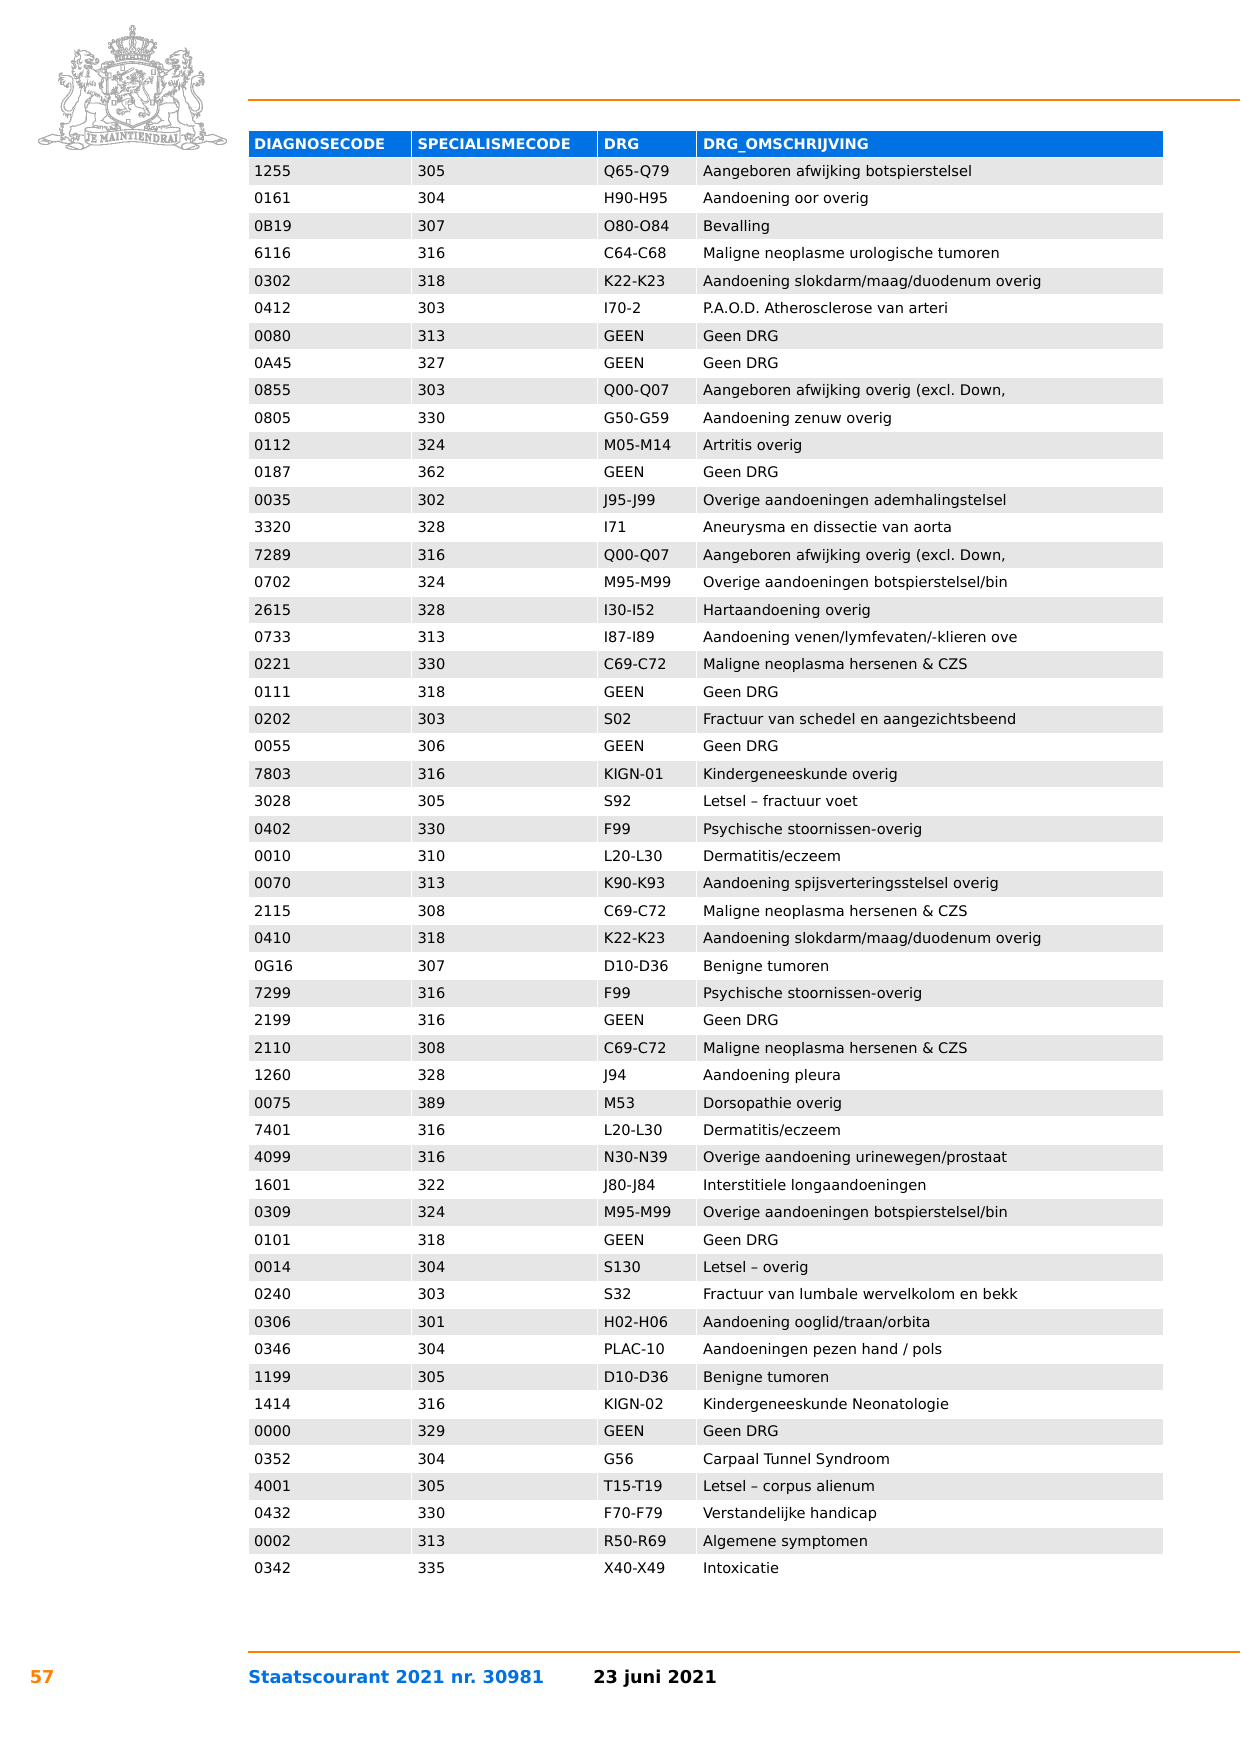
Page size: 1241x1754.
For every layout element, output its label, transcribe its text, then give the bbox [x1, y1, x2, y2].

table_cell 324 [412, 569, 597, 596]
table_cell 4001 [249, 1473, 411, 1500]
table_cell Aandoening oor overig [697, 186, 1163, 212]
table_cell Aandoening spijsverteringsstelsel overig [697, 871, 1163, 897]
table_cell Carpaal Tunnel Syndroom [697, 1446, 1163, 1472]
table_cell Geen DRG [697, 350, 1163, 376]
table_cell 0702 [249, 569, 411, 596]
table_cell GEEN [598, 679, 696, 705]
table_cell GEEN [598, 1227, 696, 1253]
table_cell H02-H06 [598, 1309, 696, 1335]
table_cell Letsel – fractuur voet [697, 789, 1163, 815]
table_cell J95-J99 [598, 487, 696, 513]
table_cell 316 [412, 1145, 597, 1171]
table_cell 330 [412, 816, 597, 842]
table_cell Interstitiele longaandoeningen [697, 1172, 1163, 1198]
table_cell D10-D36 [598, 953, 696, 979]
table_cell 318 [412, 268, 597, 294]
table_cell 0A45 [249, 350, 411, 376]
table_cell 2199 [249, 1008, 411, 1034]
table_cell 0101 [249, 1227, 411, 1253]
table_cell 304 [412, 1254, 597, 1281]
table_cell 318 [412, 1227, 597, 1253]
table_cell 316 [412, 1008, 597, 1034]
table_cell 328 [412, 1063, 597, 1089]
table_cell 3028 [249, 789, 411, 815]
table_cell Dermatitis/eczeem [697, 1117, 1163, 1143]
table_cell P.A.O.D. Atherosclerose van arteri [697, 295, 1163, 322]
table_cell 7401 [249, 1117, 411, 1143]
table_cell Aangeboren afwijking overig (excl. Down, [697, 542, 1163, 568]
table_cell 324 [412, 1199, 597, 1226]
table_cell Artritis overig [697, 432, 1163, 459]
table_cell 0112 [249, 432, 411, 459]
table_cell 2110 [249, 1035, 411, 1061]
table_cell 316 [412, 241, 597, 267]
table_cell I30-I52 [598, 597, 696, 623]
table_cell 318 [412, 679, 597, 705]
table_cell 301 [412, 1309, 597, 1335]
table_cell 304 [412, 1336, 597, 1363]
table_cell M95-M99 [598, 1199, 696, 1226]
table_cell 1260 [249, 1063, 411, 1089]
table_cell GEEN [598, 1419, 696, 1445]
table_cell Overige aandoeningen botspierstelsel/bin [697, 1199, 1163, 1226]
table_cell 1199 [249, 1364, 411, 1390]
table_cell 330 [412, 651, 597, 678]
table_cell Aandoening slokdarm/maag/duodenum overig [697, 268, 1163, 294]
table_cell Q00-Q07 [598, 378, 696, 404]
table_cell 0202 [249, 706, 411, 733]
table_cell S02 [598, 706, 696, 733]
table_cell 302 [412, 487, 597, 513]
table_cell 0187 [249, 460, 411, 486]
table_cell M05-M14 [598, 432, 696, 459]
table_cell GEEN [598, 323, 696, 349]
table_cell 0306 [249, 1309, 411, 1335]
table_cell Dorsopathie overig [697, 1090, 1163, 1116]
table_cell C69-C72 [598, 1035, 696, 1061]
table_cell 330 [412, 405, 597, 431]
table_cell 0221 [249, 651, 411, 678]
table_cell Maligne neoplasme urologische tumoren [697, 241, 1163, 267]
table_cell Fractuur van lumbale wervelkolom en bekk [697, 1282, 1163, 1308]
table_cell Geen DRG [697, 1227, 1163, 1253]
table_cell K22-K23 [598, 268, 696, 294]
table_cell 7299 [249, 980, 411, 1007]
table_cell 1255 [249, 158, 411, 185]
table_cell F99 [598, 816, 696, 842]
table_cell G50-G59 [598, 405, 696, 431]
table_cell Psychische stoornissen-overig [697, 816, 1163, 842]
table_cell 389 [412, 1090, 597, 1116]
table_cell 2115 [249, 898, 411, 924]
table_cell F70-F79 [598, 1501, 696, 1527]
table_cell 303 [412, 1282, 597, 1308]
table_cell C69-C72 [598, 898, 696, 924]
table_cell KIGN-02 [598, 1391, 696, 1417]
table_cell Aneurysma en dissectie van aorta [697, 515, 1163, 541]
table_header DRG [598, 131, 696, 157]
table_cell 307 [412, 953, 597, 979]
table_cell 0111 [249, 679, 411, 705]
table_cell 316 [412, 761, 597, 787]
table_cell T15-T19 [598, 1473, 696, 1500]
table_cell 0302 [249, 268, 411, 294]
table_cell 0080 [249, 323, 411, 349]
table_cell Geen DRG [697, 1008, 1163, 1034]
table_cell Letsel – corpus alienum [697, 1473, 1163, 1500]
table_cell K90-K93 [598, 871, 696, 897]
table_cell 4099 [249, 1145, 411, 1171]
table_cell 305 [412, 789, 597, 815]
table_cell 324 [412, 432, 597, 459]
table_cell 1414 [249, 1391, 411, 1417]
table_cell 7289 [249, 542, 411, 568]
table_cell 304 [412, 186, 597, 212]
table_cell 310 [412, 843, 597, 869]
table_cell 303 [412, 706, 597, 733]
table_cell Algemene symptomen [697, 1528, 1163, 1554]
table_cell I70-2 [598, 295, 696, 322]
table_cell 0346 [249, 1336, 411, 1363]
table_cell 1601 [249, 1172, 411, 1198]
table_cell S32 [598, 1282, 696, 1308]
table_cell Aangeboren afwijking botspierstelsel [697, 158, 1163, 185]
table_cell J94 [598, 1063, 696, 1089]
table_cell 0070 [249, 871, 411, 897]
table_cell 316 [412, 542, 597, 568]
table_cell 362 [412, 460, 597, 486]
table_cell 304 [412, 1446, 597, 1472]
table_cell 3320 [249, 515, 411, 541]
table_cell Overige aandoeningen botspierstelsel/bin [697, 569, 1163, 596]
table_cell J80-J84 [598, 1172, 696, 1198]
table_cell Fractuur van schedel en aangezichtsbeend [697, 706, 1163, 733]
table_cell S92 [598, 789, 696, 815]
table_header DIAGNOSECODE [249, 131, 411, 157]
table_cell GEEN [598, 460, 696, 486]
table_cell Geen DRG [697, 1419, 1163, 1445]
table_cell L20-L30 [598, 843, 696, 869]
table_cell 0410 [249, 925, 411, 952]
table_cell 0733 [249, 624, 411, 650]
table_cell N30-N39 [598, 1145, 696, 1171]
table_cell 0432 [249, 1501, 411, 1527]
table_cell 313 [412, 871, 597, 897]
table_cell 0855 [249, 378, 411, 404]
table_cell 313 [412, 1528, 597, 1554]
table_cell M53 [598, 1090, 696, 1116]
table_cell Aandoeningen pezen hand / pols [697, 1336, 1163, 1363]
table_cell 308 [412, 898, 597, 924]
table_cell Dermatitis/eczeem [697, 843, 1163, 869]
table_cell 303 [412, 295, 597, 322]
table_cell 305 [412, 158, 597, 185]
table_cell 313 [412, 323, 597, 349]
table_cell 327 [412, 350, 597, 376]
table_cell F99 [598, 980, 696, 1007]
table_cell 329 [412, 1419, 597, 1445]
table_cell 0240 [249, 1282, 411, 1308]
table_cell Aandoening ooglid/traan/orbita [697, 1309, 1163, 1335]
table_cell PLAC-10 [598, 1336, 696, 1363]
table_cell 0010 [249, 843, 411, 869]
table_cell GEEN [598, 734, 696, 760]
table_cell Benigne tumoren [697, 953, 1163, 979]
table_cell 0342 [249, 1556, 411, 1582]
table_cell Overige aandoening urinewegen/prostaat [697, 1145, 1163, 1171]
table_cell Maligne neoplasma hersenen & CZS [697, 1035, 1163, 1061]
table_cell 318 [412, 925, 597, 952]
table_cell 0805 [249, 405, 411, 431]
table_cell S130 [598, 1254, 696, 1281]
table_cell G56 [598, 1446, 696, 1472]
table_cell Verstandelijke handicap [697, 1501, 1163, 1527]
table_cell 303 [412, 378, 597, 404]
table_cell I71 [598, 515, 696, 541]
table_cell Kindergeneeskunde overig [697, 761, 1163, 787]
picture [38, 25, 227, 150]
table_cell H90-H95 [598, 186, 696, 212]
table_cell Aangeboren afwijking overig (excl. Down, [697, 378, 1163, 404]
table_cell C69-C72 [598, 651, 696, 678]
table_cell O80-O84 [598, 213, 696, 239]
table_cell 306 [412, 734, 597, 760]
table_cell M95-M99 [598, 569, 696, 596]
table_cell Hartaandoening overig [697, 597, 1163, 623]
table_cell 0075 [249, 1090, 411, 1116]
table_cell 328 [412, 515, 597, 541]
table_cell 0402 [249, 816, 411, 842]
table_cell 7803 [249, 761, 411, 787]
table_cell 308 [412, 1035, 597, 1061]
table_cell Geen DRG [697, 734, 1163, 760]
table_cell Geen DRG [697, 460, 1163, 486]
table_cell Q65-Q79 [598, 158, 696, 185]
table_cell 0055 [249, 734, 411, 760]
table_cell Bevalling [697, 213, 1163, 239]
table_cell 0B19 [249, 213, 411, 239]
table_cell Q00-Q07 [598, 542, 696, 568]
table_cell Intoxicatie [697, 1556, 1163, 1582]
table_cell Letsel – overig [697, 1254, 1163, 1281]
table_cell GEEN [598, 1008, 696, 1034]
table_cell 316 [412, 1117, 597, 1143]
table_cell Maligne neoplasma hersenen & CZS [697, 898, 1163, 924]
table_cell Overige aandoeningen ademhalingstelsel [697, 487, 1163, 513]
table_cell 0002 [249, 1528, 411, 1554]
table_cell L20-L30 [598, 1117, 696, 1143]
table_cell 0412 [249, 295, 411, 322]
table_cell 307 [412, 213, 597, 239]
table_cell 313 [412, 624, 597, 650]
table_cell 305 [412, 1364, 597, 1390]
table_cell K22-K23 [598, 925, 696, 952]
table_cell Aandoening venen/lymfevaten/-klieren ove [697, 624, 1163, 650]
table_cell Benigne tumoren [697, 1364, 1163, 1390]
table_cell 0309 [249, 1199, 411, 1226]
table_cell I87-I89 [598, 624, 696, 650]
table_cell Maligne neoplasma hersenen & CZS [697, 651, 1163, 678]
table_cell Aandoening pleura [697, 1063, 1163, 1089]
table_cell 0352 [249, 1446, 411, 1472]
table_cell X40-X49 [598, 1556, 696, 1582]
table_cell 0035 [249, 487, 411, 513]
table_cell 305 [412, 1473, 597, 1500]
table_cell 330 [412, 1501, 597, 1527]
table_cell Geen DRG [697, 679, 1163, 705]
table_cell 6116 [249, 241, 411, 267]
table_cell 335 [412, 1556, 597, 1582]
table_cell KIGN-01 [598, 761, 696, 787]
table_cell 2615 [249, 597, 411, 623]
table_cell GEEN [598, 350, 696, 376]
table_cell Kindergeneeskunde Neonatologie [697, 1391, 1163, 1417]
table_cell Geen DRG [697, 323, 1163, 349]
table_cell R50-R69 [598, 1528, 696, 1554]
table_cell Aandoening slokdarm/maag/duodenum overig [697, 925, 1163, 952]
table_cell 316 [412, 1391, 597, 1417]
table_header DRG_OMSCHRIJVING [697, 131, 1163, 157]
table_cell 322 [412, 1172, 597, 1198]
table_cell 0000 [249, 1419, 411, 1445]
table_cell 0014 [249, 1254, 411, 1281]
table_cell 0G16 [249, 953, 411, 979]
table_cell Aandoening zenuw overig [697, 405, 1163, 431]
table_cell 0161 [249, 186, 411, 212]
table_header SPECIALISMECODE [412, 131, 597, 157]
table_cell C64-C68 [598, 241, 696, 267]
table_cell Psychische stoornissen-overig [697, 980, 1163, 1007]
table_cell D10-D36 [598, 1364, 696, 1390]
table_cell 316 [412, 980, 597, 1007]
table_cell 328 [412, 597, 597, 623]
